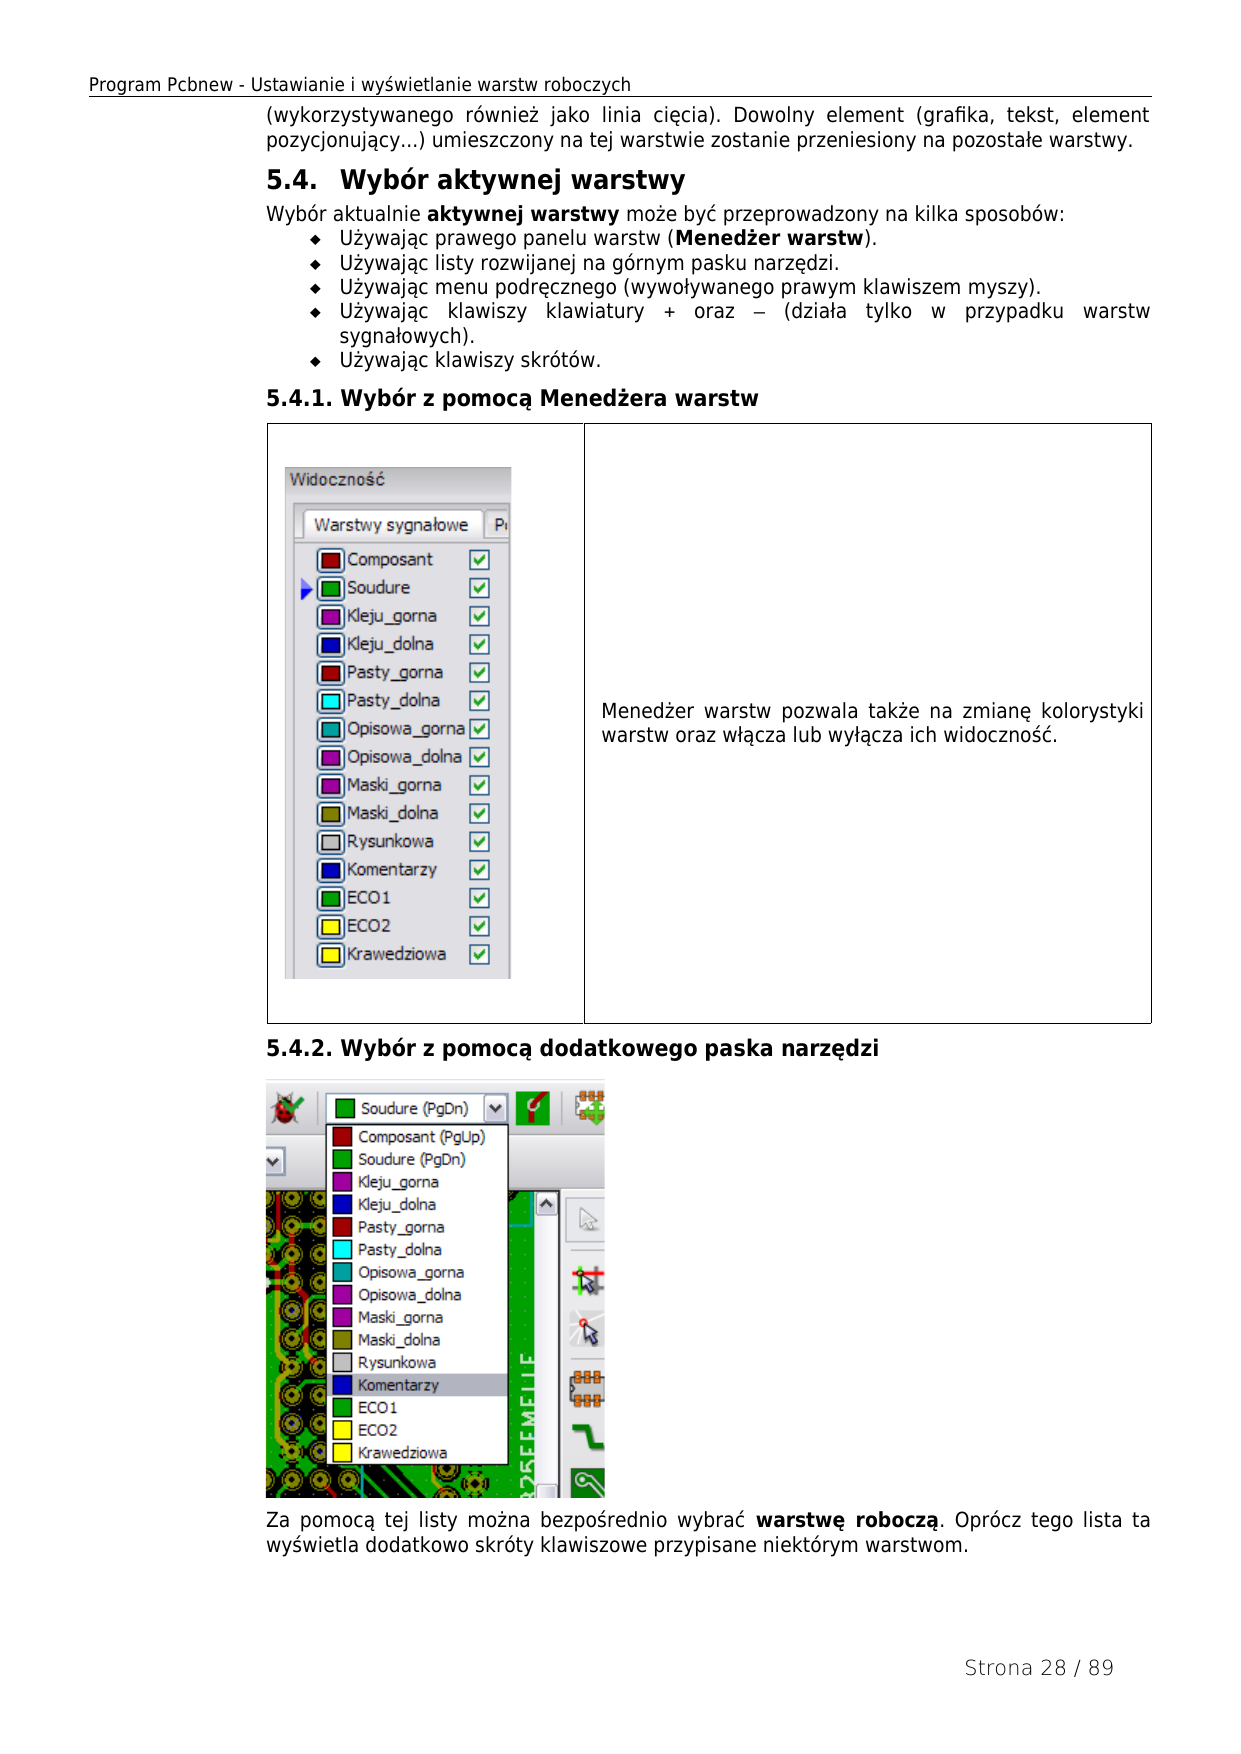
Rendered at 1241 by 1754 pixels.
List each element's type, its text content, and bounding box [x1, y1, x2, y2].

list Używając klawiszy skrótów. [310, 348, 1152, 373]
picture [265, 1079, 605, 1498]
subtitle Wybór z pomocą Menedżera warstw [266, 384, 1152, 412]
text Za pomocą tej listy można bezpośrednio wybrać warstwę roboczą. Oprócz tego lista ta wyświetla dodatkowo skróty klawiszowe przypisane niektórym warstwom. [266, 1508, 1152, 1557]
text Wybór aktualnie aktywnej warstwy może być przeprowadzony na kilka sposobów: [266, 201, 1152, 226]
picture [284, 467, 512, 979]
list Używając klawiszy klawiatury + oraz – (działa tylko w przypadku warstw sygnałowych). [310, 299, 1152, 348]
list Używając prawego panelu warstw (Menedżer warstw). [310, 226, 1152, 250]
list Używając menu podręcznego (wywoływanego prawym klawiszem myszy). [310, 275, 1152, 299]
table_header Menedżer warstw pozwala także na zmianę kolorystyki warstw oraz włącza lub wyłącza ich widoczność. [585, 424, 1151, 1023]
text (wykorzystywanego również jako linia cięcia). Dowolny element (grafika, tekst, element pozycjonujący...) umieszczony na tej warstwie zostanie przeniesiony na pozostałe warstwy. [266, 103, 1152, 152]
list Używając listy rozwijanej na górnym pasku narzędzi. [310, 250, 1152, 275]
subtitle Wybór z pomocą dodatkowego paska narzędzi [266, 1035, 1152, 1062]
table_header [268, 424, 583, 1023]
subtitle Wybór aktywnej warstwy [266, 164, 1152, 196]
